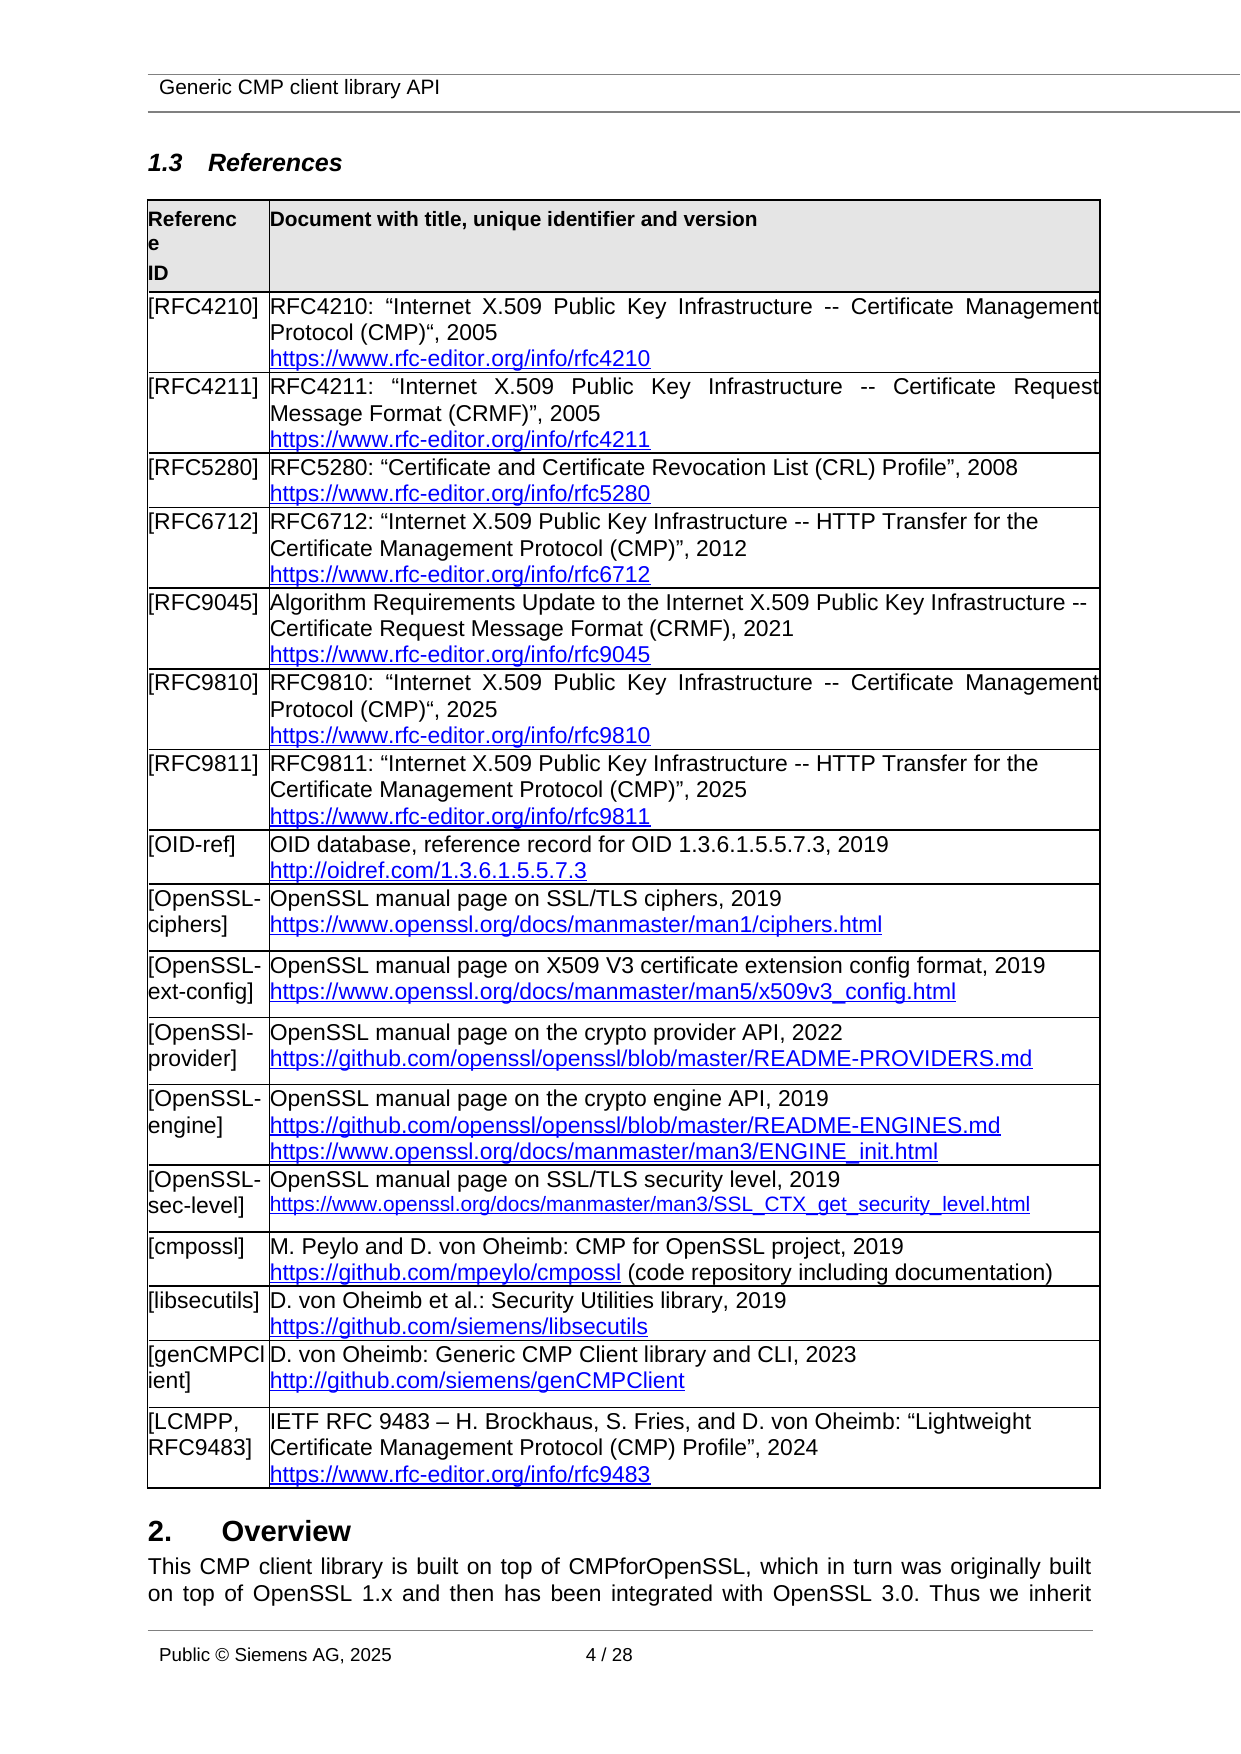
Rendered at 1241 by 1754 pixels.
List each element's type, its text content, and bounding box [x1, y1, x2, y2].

table_cell [RFC5280] [148, 453, 269, 507]
text This CMP client library is built on top of CMPforOpenSSL, which in turn was originally built on top of OpenSSL 1.x and then has been integrated with OpenSSL 3.0. Thus we inherit [148, 1553, 1092, 1606]
table_cell [LCMPP, RFC9483] [148, 1408, 269, 1487]
table_cell RFC9811: “Internet X.509 Public Key Infrastructure -- HTTP Transfer for the Certificate Management Protocol (CMP)”, 2025 https://www.rfc-editor.org/info/rfc9811 [270, 750, 1099, 829]
table_cell RFC9810: “Internet X.509 Public Key Infrastructure -- Certificate Management Protocol (CMP)“, 2025 https://www.rfc-editor.org/info/rfc9810 [270, 670, 1099, 748]
table_cell [genCMPClient] [148, 1341, 269, 1406]
subtitle References [148, 148, 1063, 176]
table_cell [RFC9811] [148, 750, 269, 829]
table_cell RFC4210: “Internet X.509 Public Key Infrastructure -- Certificate Management Protocol (CMP)“, 2005 https://www.rfc-editor.org/info/rfc4210 [270, 293, 1099, 372]
table_cell [OpenSSL-ext-config] [148, 951, 269, 1017]
table_cell [RFC6712] [148, 508, 269, 587]
table_cell OpenSSL manual page on the crypto provider API, 2022 https://github.com/openssl/openssl/blob/master/README-PROVIDERS.md [270, 1018, 1099, 1084]
table_cell OpenSSL manual page on SSL/TLS security level, 2019 https://www.openssl.org/docs/manmaster/man3/SSL_CTX_get_security_level.html [270, 1166, 1099, 1231]
table_header Document with title, unique identifier and version [270, 201, 1099, 291]
table_header Reference ID [148, 201, 269, 291]
table_cell RFC6712: “Internet X.509 Public Key Infrastructure -- HTTP Transfer for the Certificate Management Protocol (CMP)”, 2012 https://www.rfc-editor.org/info/rfc6712 [270, 508, 1099, 587]
table_cell ‍[RFC9045] [148, 588, 269, 668]
table_cell [RFC4211] [148, 373, 269, 452]
table_cell M. Peylo and D. von Oheimb: CMP for OpenSSL project, 2019 https://github.com/mpeylo/cmpossl (code repository including documentation) [270, 1233, 1099, 1285]
table_cell [OpenSSl-provider] [148, 1018, 269, 1084]
table_cell RFC5280: “Certificate and Certificate Revocation List (CRL) Profile”, 2008 https://www.rfc-editor.org/info/rfc5280 [270, 454, 1099, 507]
table_cell [OpenSSL-sec-level] [148, 1165, 269, 1231]
table_cell [OpenSSL-ciphers] [148, 884, 269, 950]
table_cell [cmpossl] [148, 1232, 269, 1285]
table_cell [libsecutils] [148, 1286, 269, 1339]
table_cell RFC4211: “Internet X.509 Public Key Infrastructure -- Certificate Request Message Format (CRMF)”, 2005 https://www.rfc-editor.org/info/rfc4211 [270, 373, 1099, 452]
table_cell OpenSSL manual page on X509 V3 certificate extension config format, 2019 https://www.openssl.org/docs/manmaster/man5/x509v3_config.html [270, 952, 1099, 1017]
table_cell OpenSSL manual page on the crypto engine API, 2019 https://github.com/openssl/openssl/blob/master/README-ENGINES.md https://www.openssl.org/docs/manmaster/man3/ENGINE_init.html [270, 1085, 1099, 1164]
table_cell [RFC4210] [148, 292, 269, 372]
table_cell D. von Oheimb et al.: Security Utilities library, 2019 https://github.com/siemens/libsecutils [270, 1287, 1099, 1339]
table_cell [RFC9810] [148, 669, 269, 748]
table_cell OpenSSL manual page on SSL/TLS ciphers, 2019 https://www.openssl.org/docs/manmaster/man1/ciphers.html [270, 885, 1099, 950]
table_cell Algorithm Requirements Update to the Internet X.509 Public Key Infrastructure -- Certificate Request Message Format (CRMF), 2021 https://www.rfc-editor.org/info/rfc9045 [270, 589, 1099, 668]
table_cell IETF RFC 9483 – H. Brockhaus, S. Fries, and D. von Oheimb: “Lightweight Certificate Management Protocol (CMP) Profile”, 2024 https://www.rfc-editor.org/info/rfc9483 [270, 1408, 1099, 1487]
table_cell [OID-ref] [148, 830, 269, 883]
table_cell OID database, reference record for OID 1.3.6.1.5.5.7.3, 2019 http://oidref.com/1.3.6.1.5.5.7.3 [270, 831, 1099, 883]
table_cell D. von Oheimb: Generic CMP Client library and CLI, 2023 http://github.com/siemens/genCMPClient [270, 1341, 1099, 1406]
table_cell [OpenSSL-engine] [148, 1085, 269, 1164]
